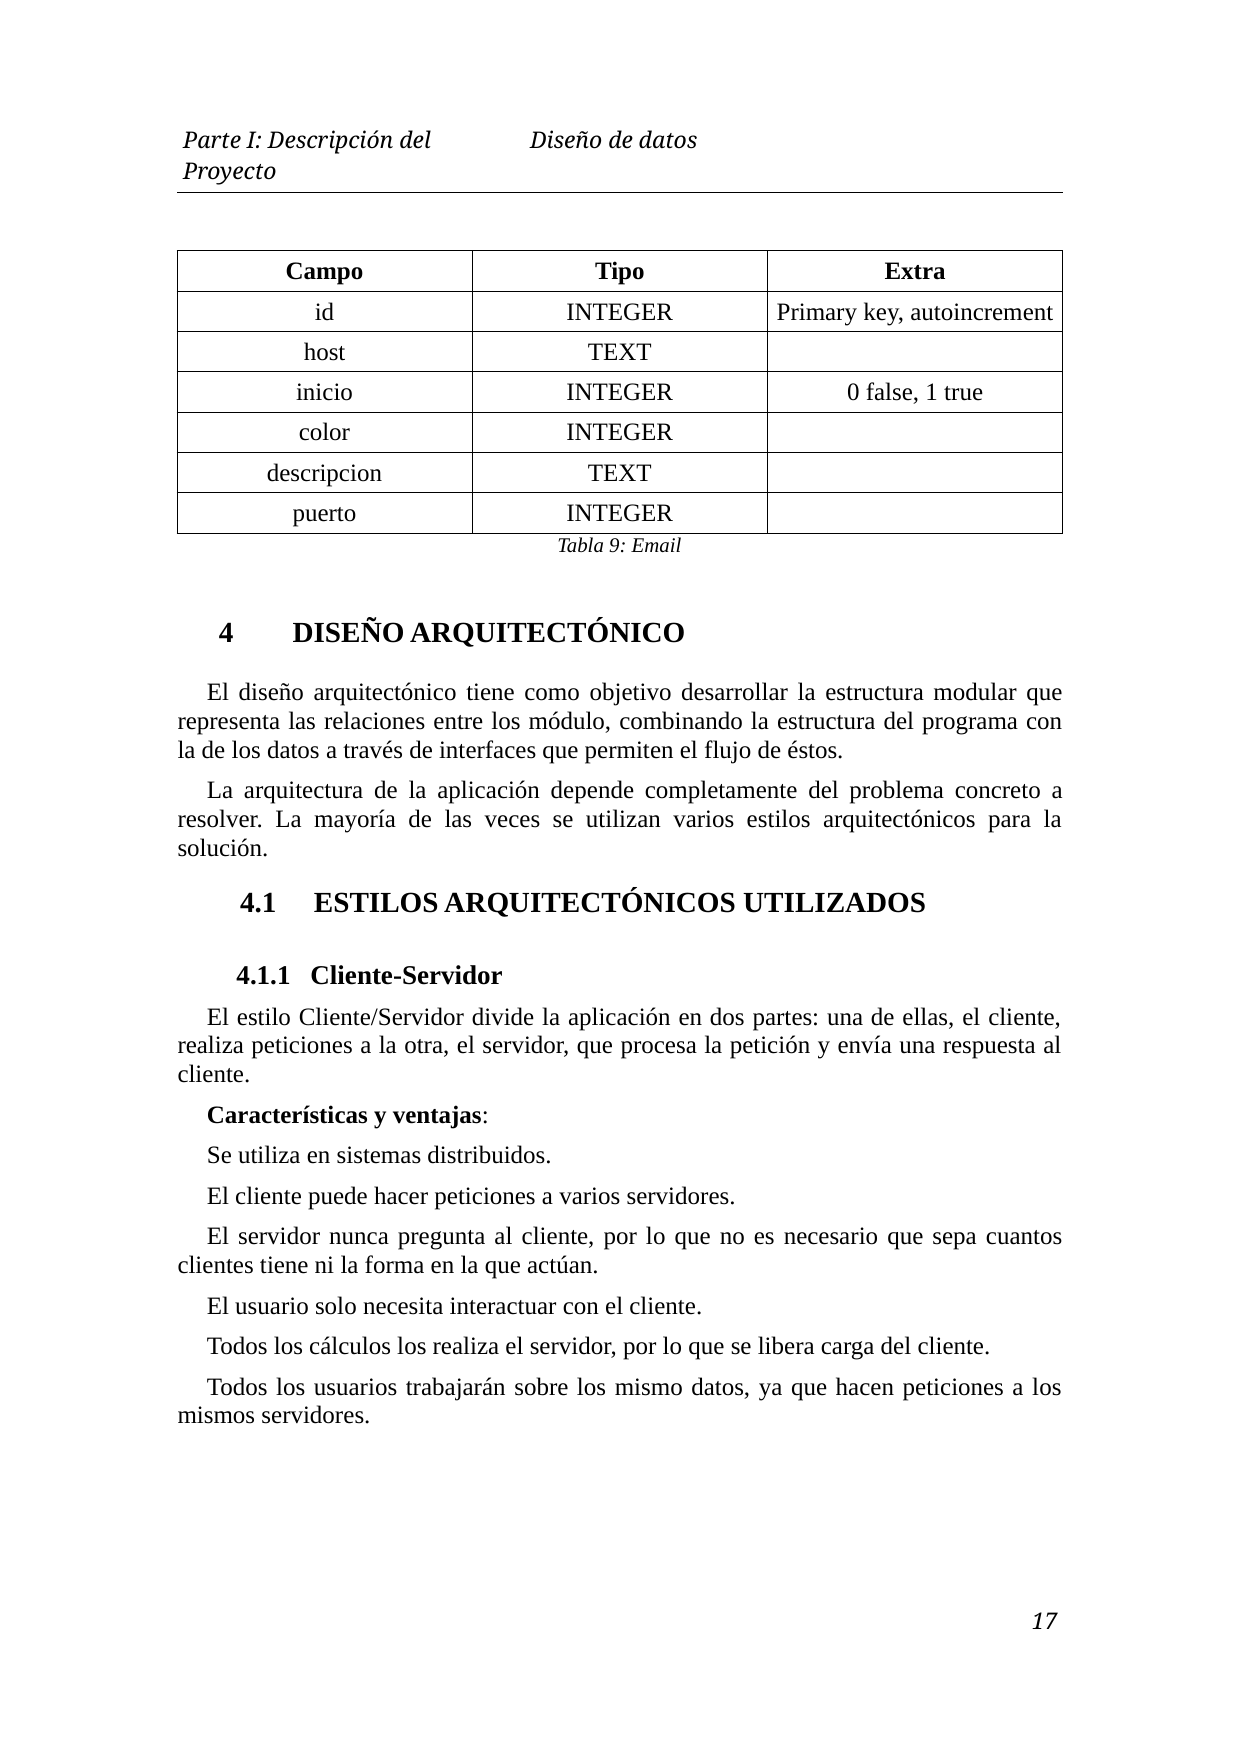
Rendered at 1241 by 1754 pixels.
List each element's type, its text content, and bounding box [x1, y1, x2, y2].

table_cell id [178, 292, 472, 331]
text Todos los usuarios trabajarán sobre los mismo datos, ya que hacen peticiones a los mismos servidores. [177, 1372, 1063, 1429]
table_cell TEXT [473, 453, 767, 492]
table_cell TEXT [473, 332, 767, 371]
table_cell [768, 453, 1062, 492]
table_header Extra [768, 251, 1062, 291]
text El usuario solo necesita interactuar con el cliente. [177, 1291, 1063, 1319]
text El cliente puede hacer peticiones a varios servidores. [177, 1181, 1063, 1210]
table_cell descripcion [178, 453, 472, 492]
text El servidor nunca pregunta al cliente, por lo que no es necesario que sepa cuantos clientes tiene ni la forma en la que actúan. [177, 1221, 1063, 1279]
text La arquitectura de la aplicación depende completamente del problema concreto a resolver. La mayoría de las veces se utilizan varios estilos arquitectónicos para la solución. [177, 775, 1063, 861]
table_cell [768, 332, 1062, 371]
table_cell 0 false, 1 true [768, 372, 1062, 412]
table_cell INTEGER [473, 372, 767, 412]
table_header Campo [178, 251, 472, 291]
table_cell color [178, 413, 472, 452]
text El diseño arquitectónico tiene como objetivo desarrollar la estructura modular que representa las relaciones entre los módulo, combinando la estructura del programa con la de los datos a través de interfaces que permiten el flujo de éstos. [177, 677, 1063, 763]
table_cell INTEGER [473, 292, 767, 331]
table_cell [768, 413, 1062, 452]
text Se utiliza en sistemas distribuidos. [177, 1140, 1063, 1169]
table_cell host [178, 332, 472, 371]
table_cell inicio [178, 372, 472, 412]
text Tabla 9: Email [177, 534, 1063, 557]
text El estilo Cliente/Servidor divide la aplicación en dos partes: una de ellas, el cliente, realiza peticiones a la otra, el servidor, que procesa la petición y envía una respuesta al cliente. [177, 1002, 1063, 1088]
table_header Tipo [473, 251, 767, 291]
table_cell Primary key, autoincrement [768, 292, 1062, 331]
table_cell [768, 493, 1062, 533]
subtitle Estilos Arquitectónicos Utilizados [240, 885, 1063, 918]
table_cell INTEGER [473, 493, 767, 533]
table_cell INTEGER [473, 413, 767, 452]
text Características y ventajas: [177, 1100, 1063, 1129]
subtitle Cliente-Servidor [236, 959, 1004, 990]
text Todos los cálculos los realiza el servidor, por lo que se libera carga del cliente. [177, 1331, 1063, 1360]
table_cell puerto [178, 493, 472, 533]
subtitle Diseño Arquitectónico [218, 615, 1063, 648]
